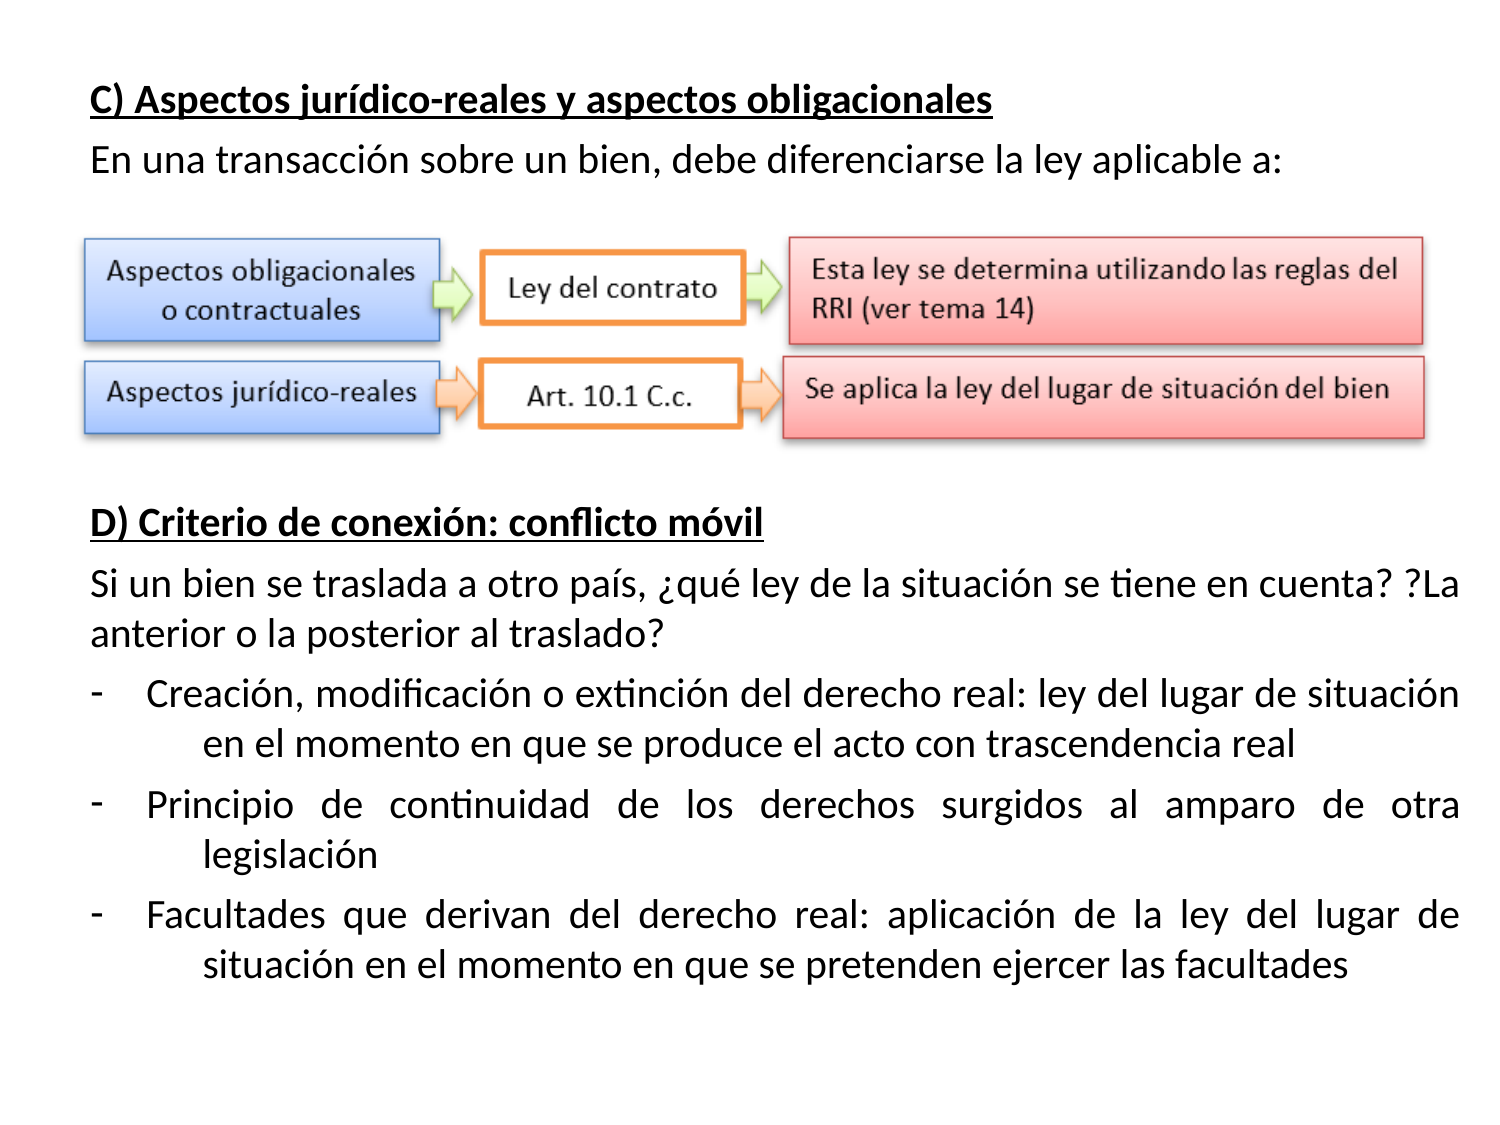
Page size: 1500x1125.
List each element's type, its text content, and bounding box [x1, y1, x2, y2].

picture [39, 218, 1461, 480]
list C) Aspectos jurídico-reales y aspectos obligacionales En una transacción sobre un bien, debe diferenciarse la ley aplicable a: D) Criterio de conexión: conflicto móvil Si un bien se traslada a otro país, ¿qué ley de la situación se tiene en cuenta? ?La anterior o la posterior al traslado? Creación, modificación o extinción del derecho real: ley del lugar de situación en el momento en que se produce el acto con trascendencia real Principio de continuidad de los derechos surgidos al amparo de otra legislación Facultades que derivan del derecho real: aplicación de la ley del lugar de situación en el momento en que se pretenden ejercer las facultades [75, 64, 1477, 1080]
